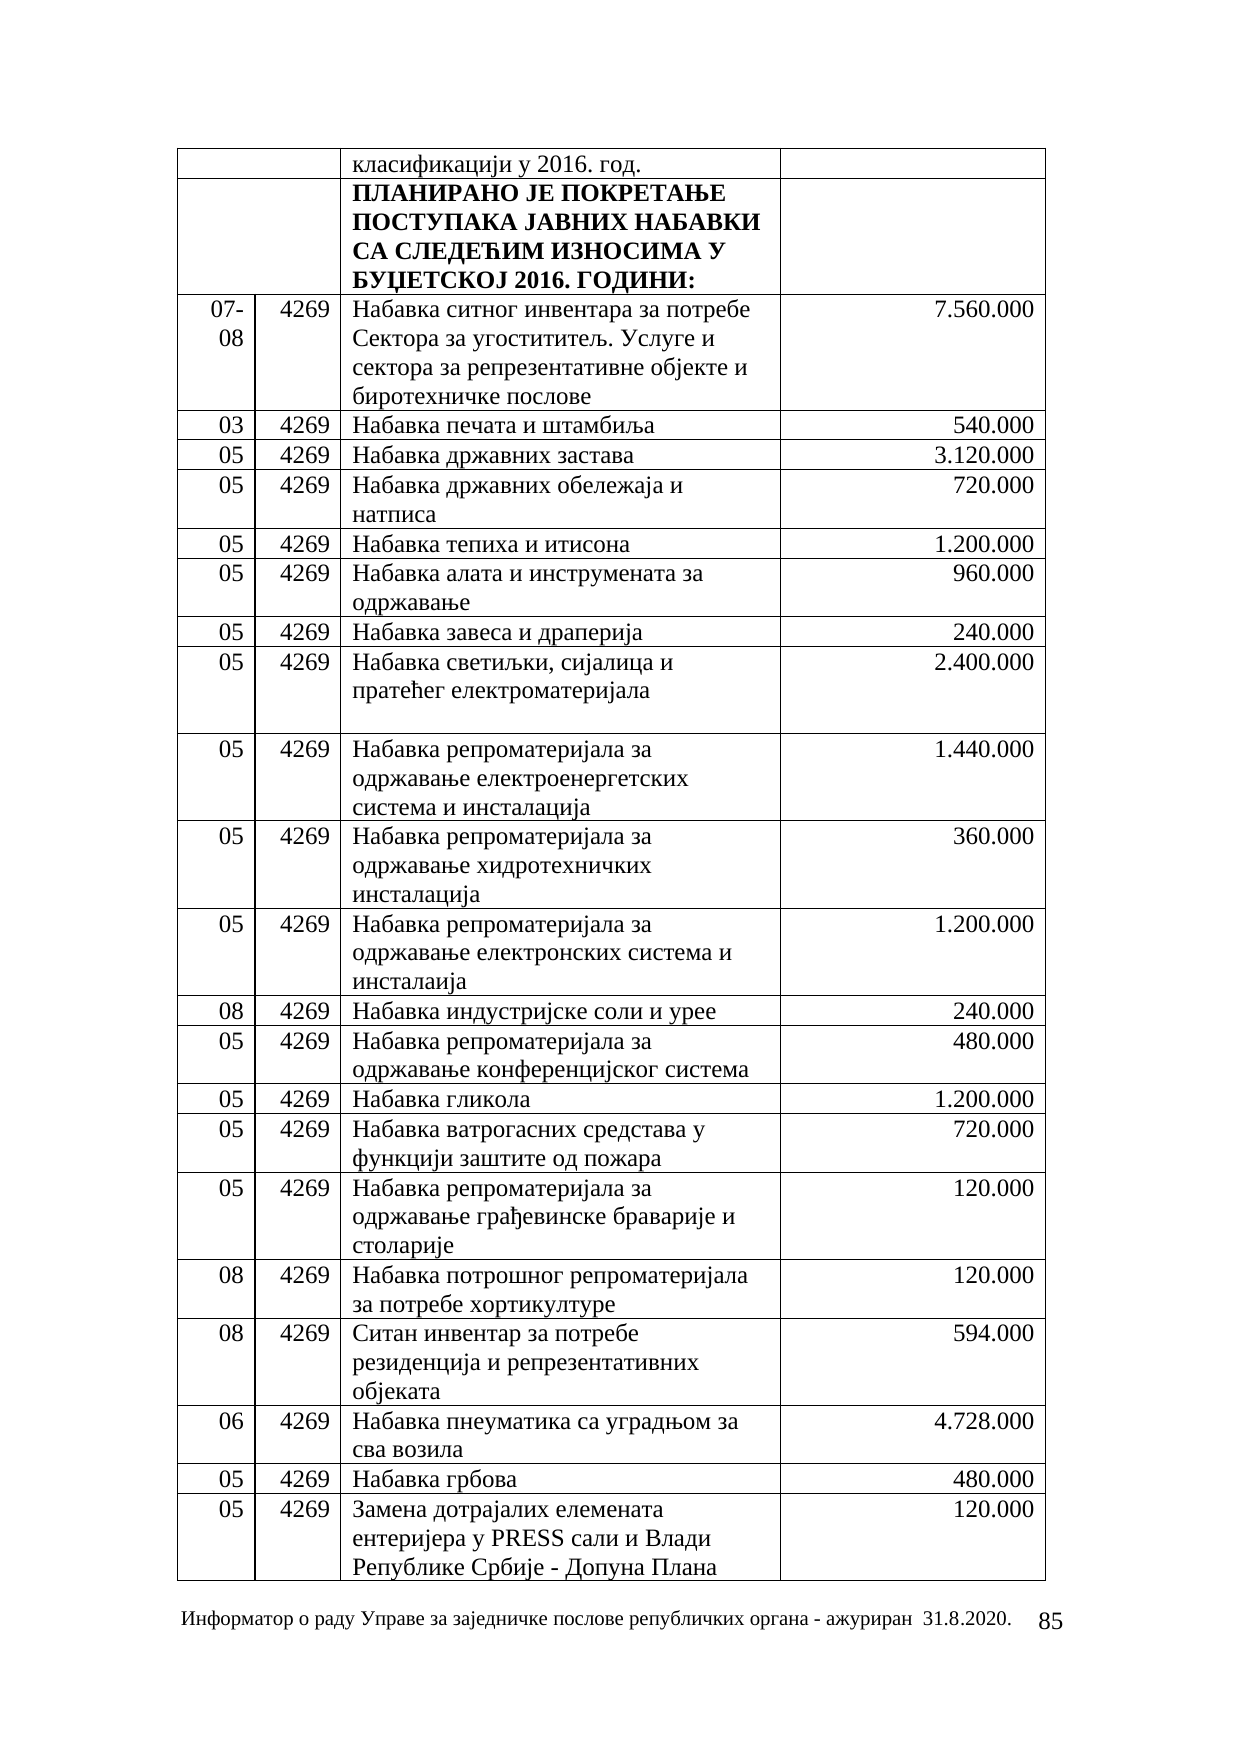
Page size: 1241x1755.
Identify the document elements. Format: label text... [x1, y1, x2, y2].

table_cell 07-08 [178, 295, 254, 409]
table_cell 05 [178, 821, 254, 908]
table_cell Набавка индустријске соли и урее [341, 996, 780, 1025]
table_cell ПЛАНИРАНО ЈЕ ПОКРЕТАЊЕ ПОСТУПАКА ЈАВНИХ НАБАВКИ СА СЛЕДЕЋИМ ИЗНОСИМА У БУЏЕТСКОЈ 2016. ГОДИНИ: [341, 179, 780, 293]
table_cell 05 [178, 734, 254, 820]
table_cell Набавка печата и штамбиља [341, 411, 780, 439]
table_cell класификацији у 2016. год. [341, 149, 780, 177]
table_cell Набавка гликола [341, 1084, 780, 1113]
table_cell 05 [178, 1494, 254, 1580]
table_cell 4269 [256, 295, 340, 409]
table_cell 05 [178, 647, 254, 733]
table_cell 4269 [256, 559, 340, 616]
table_cell 4269 [256, 440, 340, 469]
table_cell 1.200.000 [781, 529, 1045, 557]
table_cell 08 [178, 996, 254, 1025]
table_cell 4269 [256, 1114, 340, 1172]
table_cell Набавка репроматеријала за одржавање грађевинске браварије и столарије [341, 1173, 780, 1259]
table_cell 08 [178, 1319, 254, 1405]
table_cell Набавка тепиха и итисона [341, 529, 780, 557]
table_cell 05 [178, 1114, 254, 1172]
table_cell 05 [178, 909, 254, 995]
table_cell 120.000 [781, 1173, 1045, 1259]
table_cell 08 [178, 1260, 254, 1317]
table_cell 720.000 [781, 470, 1045, 528]
table_cell Набавка државних обележаја и натписа [341, 470, 780, 528]
table_cell 120.000 [781, 1260, 1045, 1317]
table_cell 05 [178, 559, 254, 616]
table_cell 720.000 [781, 1114, 1045, 1172]
table_cell [178, 149, 340, 177]
table_cell 05 [178, 470, 254, 528]
table_cell 05 [178, 1173, 254, 1259]
table_cell Набавка алата и инструмената за одржавање [341, 559, 780, 616]
table_cell 4269 [256, 1260, 340, 1317]
table_cell 05 [178, 1084, 254, 1113]
table_cell 4269 [256, 1173, 340, 1259]
table_cell [178, 179, 340, 293]
table_cell Набавка ситног инвентара за потребе Сектора за угостититељ. Услуге и сектора за репрезентативне објекте и биротехничке послове [341, 295, 780, 409]
table_cell 4269 [256, 411, 340, 439]
table_cell 03 [178, 411, 254, 439]
table_cell 4269 [256, 647, 340, 733]
table_cell 06 [178, 1406, 254, 1463]
table_cell 4269 [256, 1084, 340, 1113]
table_cell Набавка ватрогасних средстава у функцији заштите од пожара [341, 1114, 780, 1172]
table_cell 4269 [256, 1026, 340, 1083]
table_cell Набавка државних застава [341, 440, 780, 469]
table_cell 7.560.000 [781, 295, 1045, 409]
table_cell 480.000 [781, 1464, 1045, 1493]
table_cell 360.000 [781, 821, 1045, 908]
table_cell 4269 [256, 617, 340, 646]
table_cell 4269 [256, 529, 340, 557]
table_cell Набавка репроматеријала за одржавање електроенергетских система и инсталација [341, 734, 780, 820]
table_cell 4269 [256, 1319, 340, 1405]
table_cell [781, 179, 1045, 293]
table_cell Ситан инвентар за потребе резиденција и репрезентативних објеката [341, 1319, 780, 1405]
table_cell 05 [178, 440, 254, 469]
table_cell Набавка репроматеријала за одржавање електронских система и инсталаија [341, 909, 780, 995]
table_cell Набавка репроматеријала за одржавање конференцијског система [341, 1026, 780, 1083]
table_cell [781, 149, 1045, 177]
table_cell Набавка репроматеријала за одржавање хидротехничких инсталација [341, 821, 780, 908]
table_cell 3.120.000 [781, 440, 1045, 469]
table_cell 240.000 [781, 996, 1045, 1025]
table_cell 4269 [256, 909, 340, 995]
table_cell 4.728.000 [781, 1406, 1045, 1463]
table_cell 4269 [256, 470, 340, 528]
table_cell 540.000 [781, 411, 1045, 439]
table_cell 960.000 [781, 559, 1045, 616]
table_cell Набавка грбова [341, 1464, 780, 1493]
table_cell 05 [178, 1026, 254, 1083]
table_cell 594.000 [781, 1319, 1045, 1405]
table_cell 480.000 [781, 1026, 1045, 1083]
table_cell 1.200.000 [781, 1084, 1045, 1113]
table_cell 4269 [256, 821, 340, 908]
table_cell Набавка завеса и драперија [341, 617, 780, 646]
table_cell 4269 [256, 1464, 340, 1493]
table_cell 4269 [256, 1406, 340, 1463]
table_cell 05 [178, 529, 254, 557]
table_cell 05 [178, 617, 254, 646]
table_cell Замена дотрајалих елемената ентеријера у PRESS сали и Влади Републике Србије - Допуна Плана [341, 1494, 780, 1580]
table_cell Набавка потрошног репроматеријала за потребе хортикултуре [341, 1260, 780, 1317]
table_cell 4269 [256, 734, 340, 820]
table_cell 05 [178, 1464, 254, 1493]
table_cell 1.440.000 [781, 734, 1045, 820]
table_cell 2.400.000 [781, 647, 1045, 733]
table_cell 120.000 [781, 1494, 1045, 1580]
table_cell Набавка светиљки, сијалица и пратећег електроматеријала [341, 647, 780, 733]
table_cell 4269 [256, 1494, 340, 1580]
table_cell 1.200.000 [781, 909, 1045, 995]
table_cell 4269 [256, 996, 340, 1025]
table_cell 240.000 [781, 617, 1045, 646]
table_cell Набавка пнеуматика са уградњом за сва возила [341, 1406, 780, 1463]
